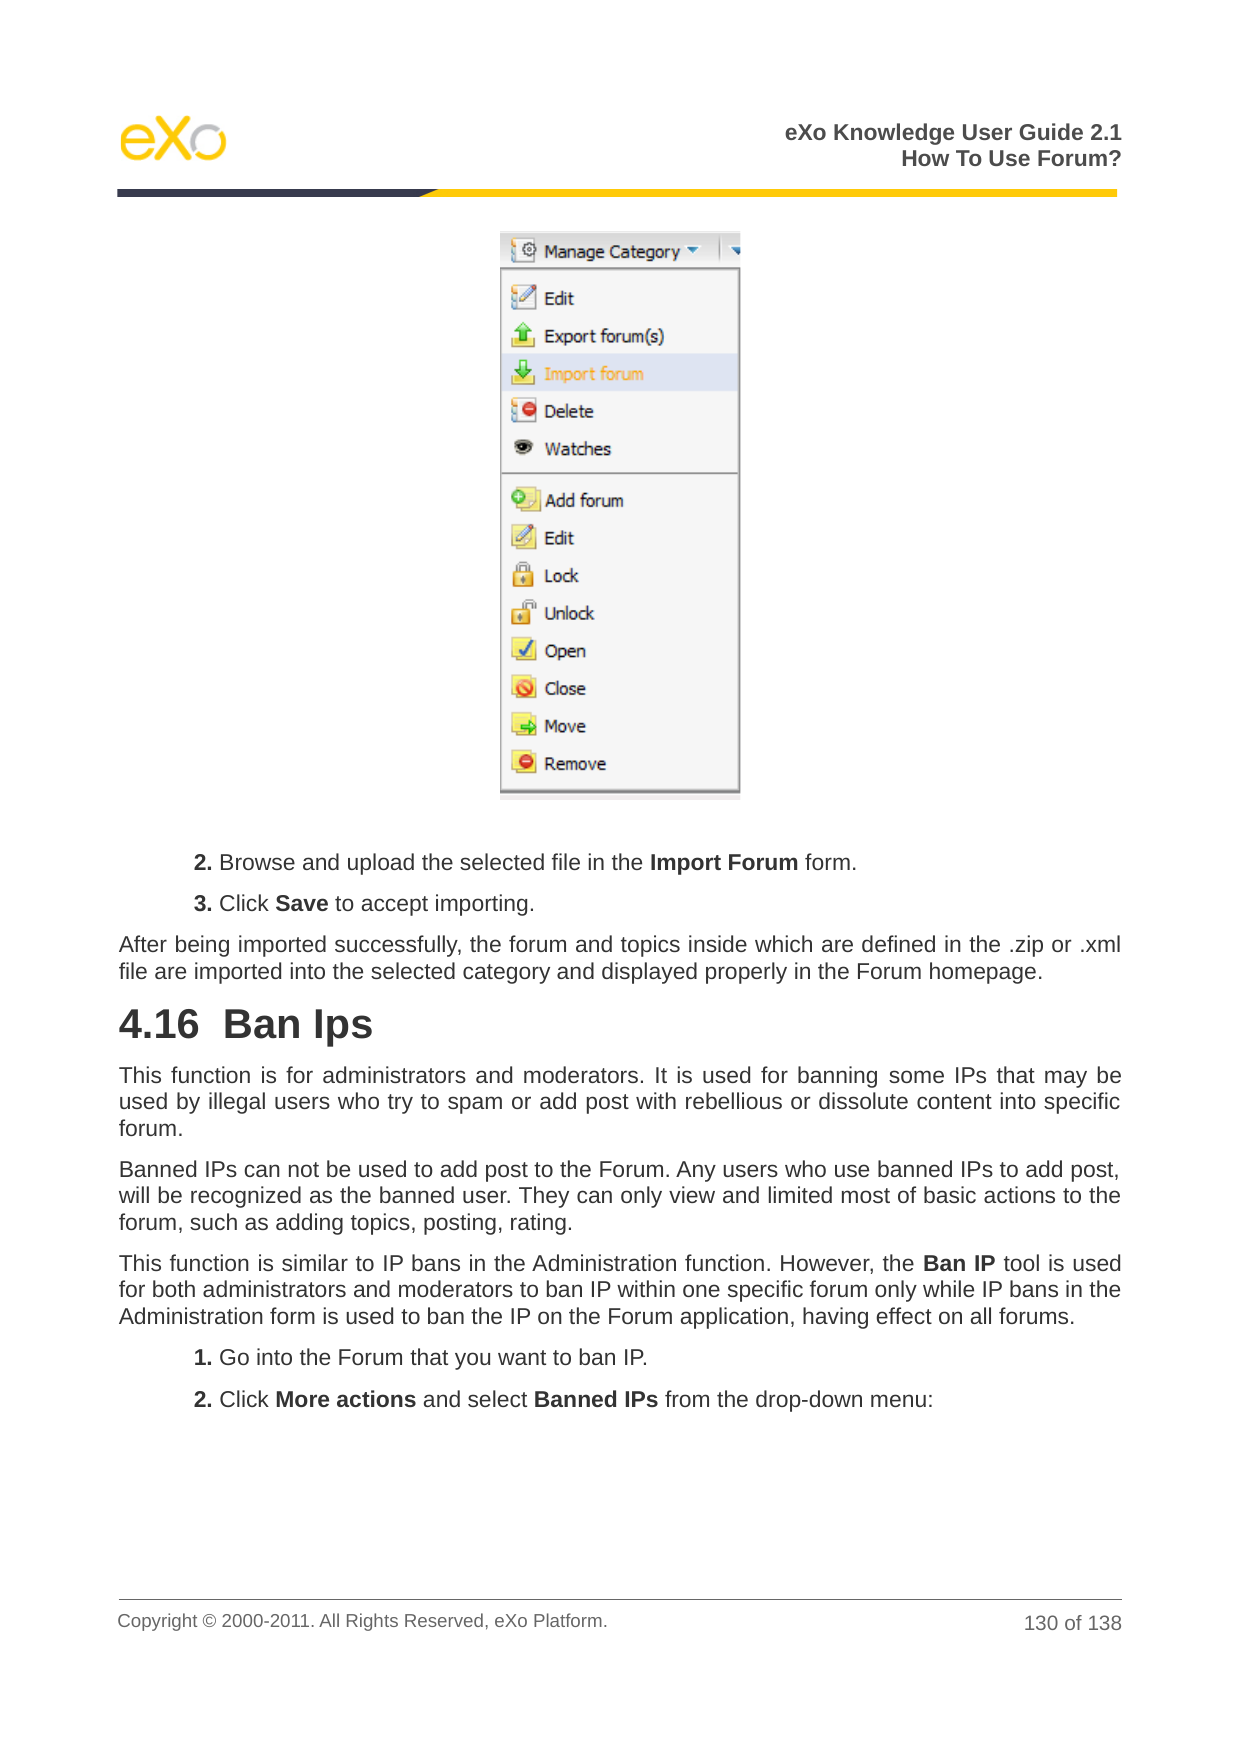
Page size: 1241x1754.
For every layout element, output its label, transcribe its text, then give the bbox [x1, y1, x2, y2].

picture [500, 231, 741, 800]
picture [117, 189, 1118, 197]
list 3. Click Save to accept importing. [156, 890, 1122, 916]
text This function is for administrators and moderators. It is used for banning some IPs that may be used by illegal users who try to spam or add post with rebellious or dissolute content into specific forum. [118, 1062, 1122, 1141]
picture [120, 115, 227, 161]
list 2. Click More actions and select Banned IPs from the drop-down menu: [156, 1386, 1122, 1412]
text This function is similar to IP bans in the Administration function. However, the Ban IP tool is used for both administrators and moderators to ban IP within one specific forum only while IP bans in the Administration form is used to ban the IP on the Forum application, having effect on all forums. [118, 1250, 1122, 1329]
subtitle Ban Ips [118, 999, 1122, 1047]
text Banned IPs can not be used to add post to the Forum. Any users who use banned IPs to add post, will be recognized as the banned user. They can only view and limited most of basic actions to the forum, such as adding topics, posting, rating. [118, 1156, 1122, 1235]
list 1. Go into the Forum that you want to ban IP. [156, 1344, 1122, 1371]
text After being imported successfully, the forum and topics inside which are defined in the .zip or .xml file are imported into the selected category and displayed properly in the Forum homepage. [118, 931, 1122, 984]
list 2. Browse and upload the selected file in the Import Forum form. [156, 849, 1122, 875]
